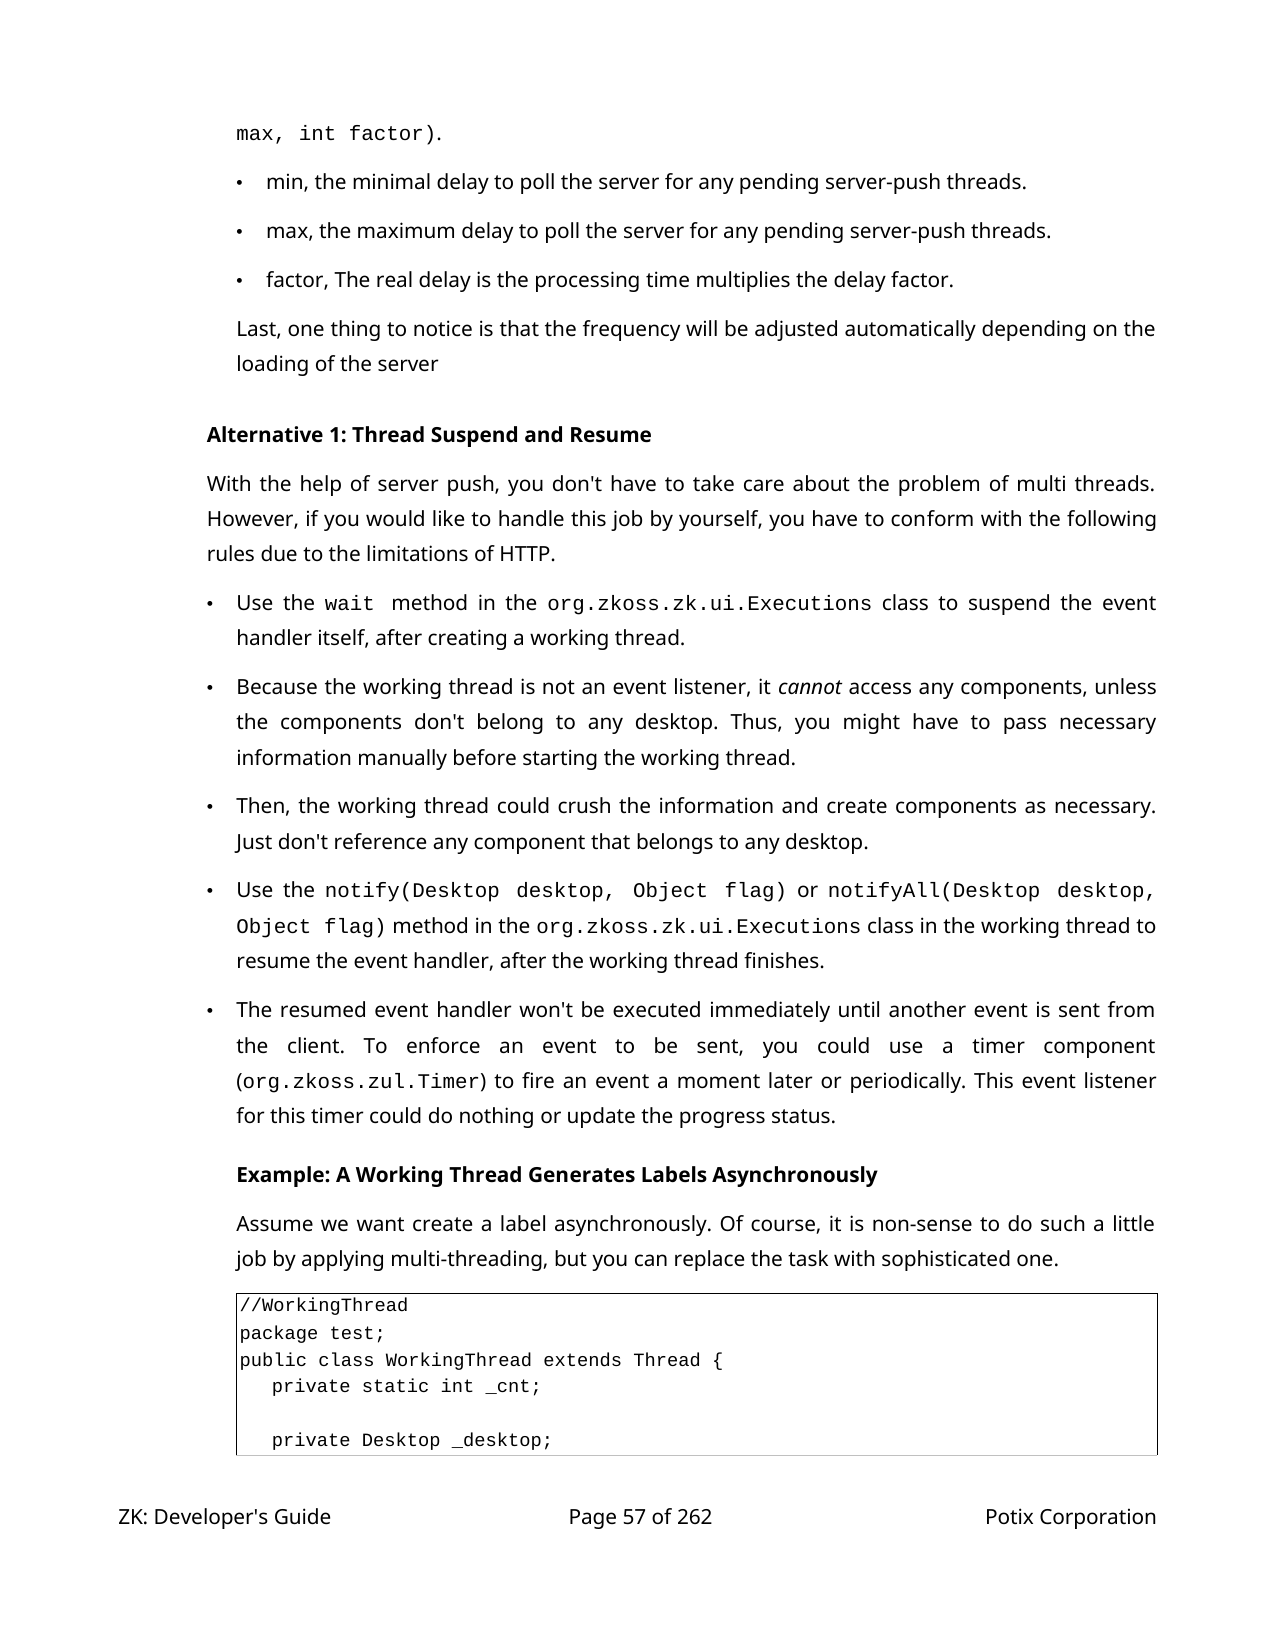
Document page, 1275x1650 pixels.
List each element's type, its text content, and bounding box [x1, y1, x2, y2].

text package test; [237, 1321, 1157, 1345]
subtitle Alternative 1: Thread Suspend and Resume [207, 420, 1157, 448]
text //WorkingThread [237, 1294, 1157, 1318]
list Use the notify(Desktop desktop, Object flag) or notifyAll(Desktop desktop, Object flag) method in the org.zkoss.zk.ui.Executions class in the working thread to resume the event handler, after the working thread finishes. [207, 876, 1157, 975]
list The resumed event handler won't be executed immediately until another event is sent from the client. To enforce an event to be sent, you could use a timer component (org.zkoss.zul.Timer) to fire an event a moment later or periodically. This event listener for this timer could do nothing or update the progress status. [207, 996, 1157, 1130]
text public class WorkingThread extends Thread { private static int _cnt; private Desktop _desktop; [237, 1348, 1157, 1455]
list Because the working thread is not an event listener, it cannot access any components, unless the components don't belong to any desktop. Thus, you might have to pass necessary information manually before starting the working thread. [207, 672, 1157, 771]
list Use the wait method in the org.zkoss.zk.ui.Executions class to suspend the event handler itself, after creating a working thread. [207, 588, 1157, 652]
text With the help of server push, you don't have to take care about the problem of multi threads. However, if you would like to handle this job by yourself, you have to conform with the following rules due to the limitations of HTTP. [207, 469, 1157, 567]
list Then, the working thread could crush the information and create components as necessary. Just don't reference any component that belongs to any desktop. [207, 792, 1157, 855]
list min, the minimal delay to poll the server for any pending server-push threads. [236, 167, 1157, 196]
text max, int factor). [236, 118, 1157, 147]
list max, the maximum delay to poll the server for any pending server-push threads. [236, 216, 1157, 244]
list factor, The real delay is the processing time multiplies the delay factor. [236, 265, 1157, 293]
text Assume we want create a label asynchronously. Of course, it is non-sense to do such a little job by applying multi-threading, but you can replace the task with sophisticated one. [236, 1209, 1157, 1273]
subtitle Example: A Working Thread Generates Labels Asynchronously [236, 1160, 1157, 1189]
text Last, one thing to notice is that the frequency will be adjusted automatically depending on the loading of the server [236, 314, 1157, 377]
